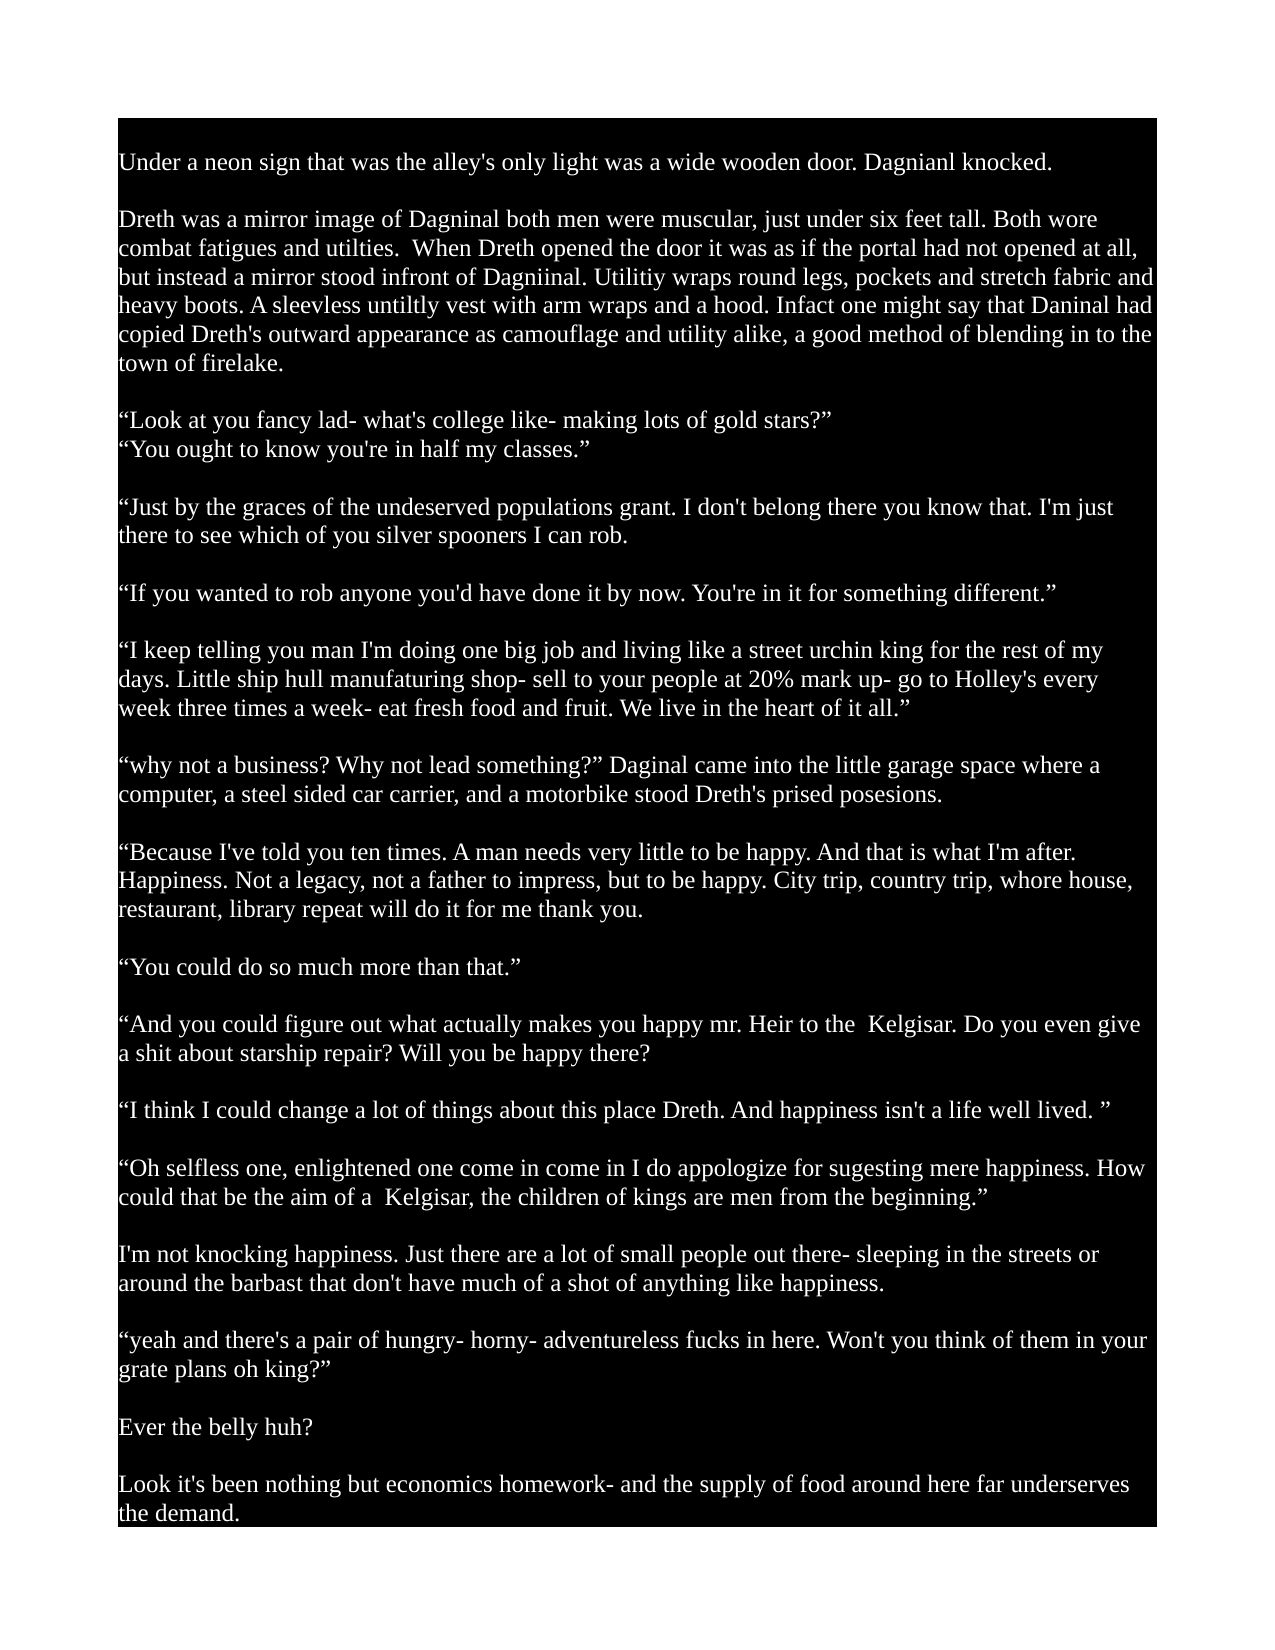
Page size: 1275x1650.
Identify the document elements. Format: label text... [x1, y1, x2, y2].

text “yeah and there's a pair of hungry- horny- adventureless fucks in here. Won't you think of them in your grate plans oh king?” Ever the belly huh? Look it's been nothing but economics homework- and the supply of food around here far underserves the demand. [118, 1326, 1157, 1527]
text “Look at you fancy lad- what's college like- making lots of gold stars?” “You ought to know you're in half my classes.” “Just by the graces of the undeserved populations grant. I don't belong there you know that. I'm just there to see which of you silver spooners I can rob. “If you wanted to rob anyone you'd have done it by now. You're in it for something different.” [118, 406, 1157, 607]
text “why not a business? Why not lead something?” Daginal came into the little garage space where a computer, a steel sided car carrier, and a motorbike stood Dreth's prised posesions. [118, 751, 1157, 808]
text “I keep telling you man I'm doing one big job and living like a street urchin king for the rest of my days. Little ship hull manufaturing shop- sell to your people at 20% mark up- go to Holley's every week three times a week- eat fresh food and fruit. We live in the heart of it all.” [118, 636, 1157, 722]
text “Oh selfless one, enlightened one come in come in I do appologize for sugesting mere happiness. How could that be the aim of a Kelgisar, the children of kings are men from the beginning.” I'm not knocking happiness. Just there are a lot of small people out there- sleeping in the streets or around the barbast that don't have much of a shot of anything like happiness. [118, 1153, 1157, 1297]
text “Because I've told you ten times. A man needs very little to be happy. And that is what I'm after. Happiness. Not a legacy, not a father to impress, but to be happy. City trip, country trip, whore house, restaurant, library repeat will do it for me thank you. “You could do so much more than that.” “And you could figure out what actually makes you happy mr. Heir to the Kelgisar. Do you even give a shit about starship repair? Will you be happy there? “I think I could change a lot of things about this place Dreth. And happiness isn't a life well lived. ” [118, 837, 1157, 1124]
text Under a neon sign that was the alley's only light was a wide wooden door. Dagnianl knocked. Dreth was a mirror image of Dagninal both men were muscular, just under six feet tall. Both wore combat fatigues and utilties. When Dreth opened the door it was as if the portal had not opened at all, but instead a mirror stood infront of Dagniinal. Utilitiy wraps round legs, pockets and stretch fabric and heavy boots. A sleevless untiltly vest with arm wraps and a hood. Infact one might say that Daninal had copied Dreth's outward appearance as camouflage and utility alike, a good method of blending in to the town of firelake. [118, 118, 1157, 377]
